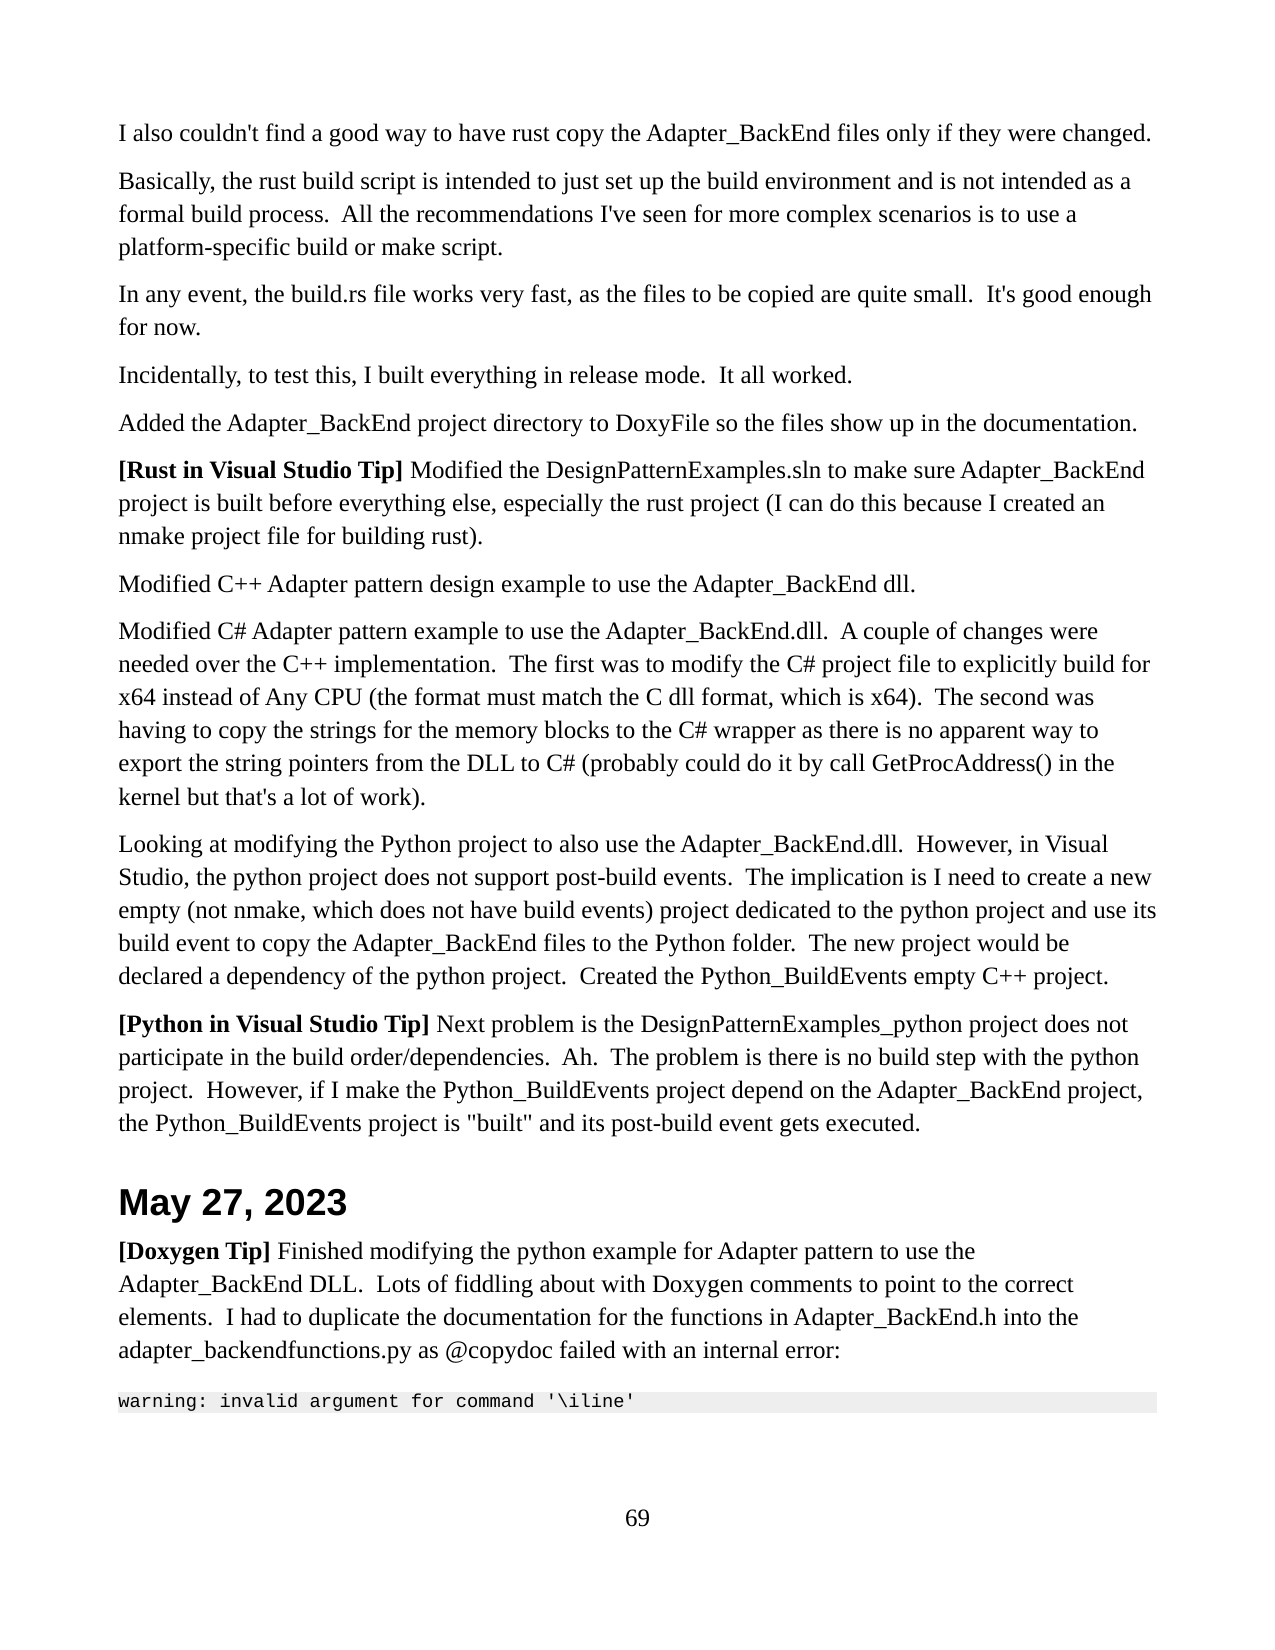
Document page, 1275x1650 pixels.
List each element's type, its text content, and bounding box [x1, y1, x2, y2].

text Looking at modifying the Python project to also use the Adapter_BackEnd.dll. However, in Visual Studio, the python project does not support post-build events. The implication is I need to create a new empty (not nmake, which does not have build events) project dedicated to the python project and use its build event to copy the Adapter_BackEnd files to the Python folder. The new project would be declared a dependency of the python project. Created the Python_BuildEvents empty C++ project. [118, 829, 1157, 990]
text warning: invalid argument for command '\iline' [118, 1392, 1157, 1413]
text [Python in Visual Studio Tip] Next problem is the DesignPatternExamples_python project does not participate in the build order/dependencies. Ah. The problem is there is no build step with the python project. However, if I make the Python_BuildEvents project depend on the Adapter_BackEnd project, the Python_BuildEvents project is "built" and its post-build event gets executed. [118, 1009, 1157, 1137]
text [Doxygen Tip] Finished modifying the python example for Adapter pattern to use the Adapter_BackEnd DLL. Lots of fiddling about with Doxygen comments to point to the correct elements. I had to duplicate the documentation for the functions in Adapter_BackEnd.h into the adapter_backendfunctions.py as @copydoc failed with an internal error: [118, 1236, 1157, 1364]
text Added the Adapter_BackEnd project directory to DoxyFile so the files show up in the documentation. [118, 408, 1157, 436]
text [Rust in Visual Studio Tip] Modified the DesignPatternExamples.sln to make sure Adapter_BackEnd project is built before everything else, especially the rust project (I can do this because I created an nmake project file for building rust). [118, 455, 1157, 550]
text Basically, the rust build script is intended to just set up the build environment and is not intended as a formal build process. All the recommendations I've seen for more complex scenarios is to use a platform-specific build or make script. [118, 166, 1157, 261]
text In any event, the build.rs file works very fast, as the files to be copied are quite small. It's good enough for now. [118, 279, 1157, 341]
text Modified C# Adapter pattern example to use the Adapter_BackEnd.dll. A couple of changes were needed over the C++ implementation. The first was to modify the C# project file to explicitly build for x64 instead of Any CPU (the format must match the C dll format, which is x64). The second was having to copy the strings for the memory blocks to the C# wrapper as there is no apparent way to export the string pointers from the DLL to C# (probably could do it by call GetProcAddress() in the kernel but that's a lot of work). [118, 616, 1157, 810]
subtitle May 27, 2023 [118, 1181, 1157, 1224]
text Modified C++ Adapter pattern design example to use the Adapter_BackEnd dll. [118, 569, 1157, 598]
text I also couldn't find a good way to have rust copy the Adapter_BackEnd files only if they were changed. [118, 118, 1157, 147]
text Incidentally, to test this, I built everything in release mode. It all worked. [118, 360, 1157, 389]
